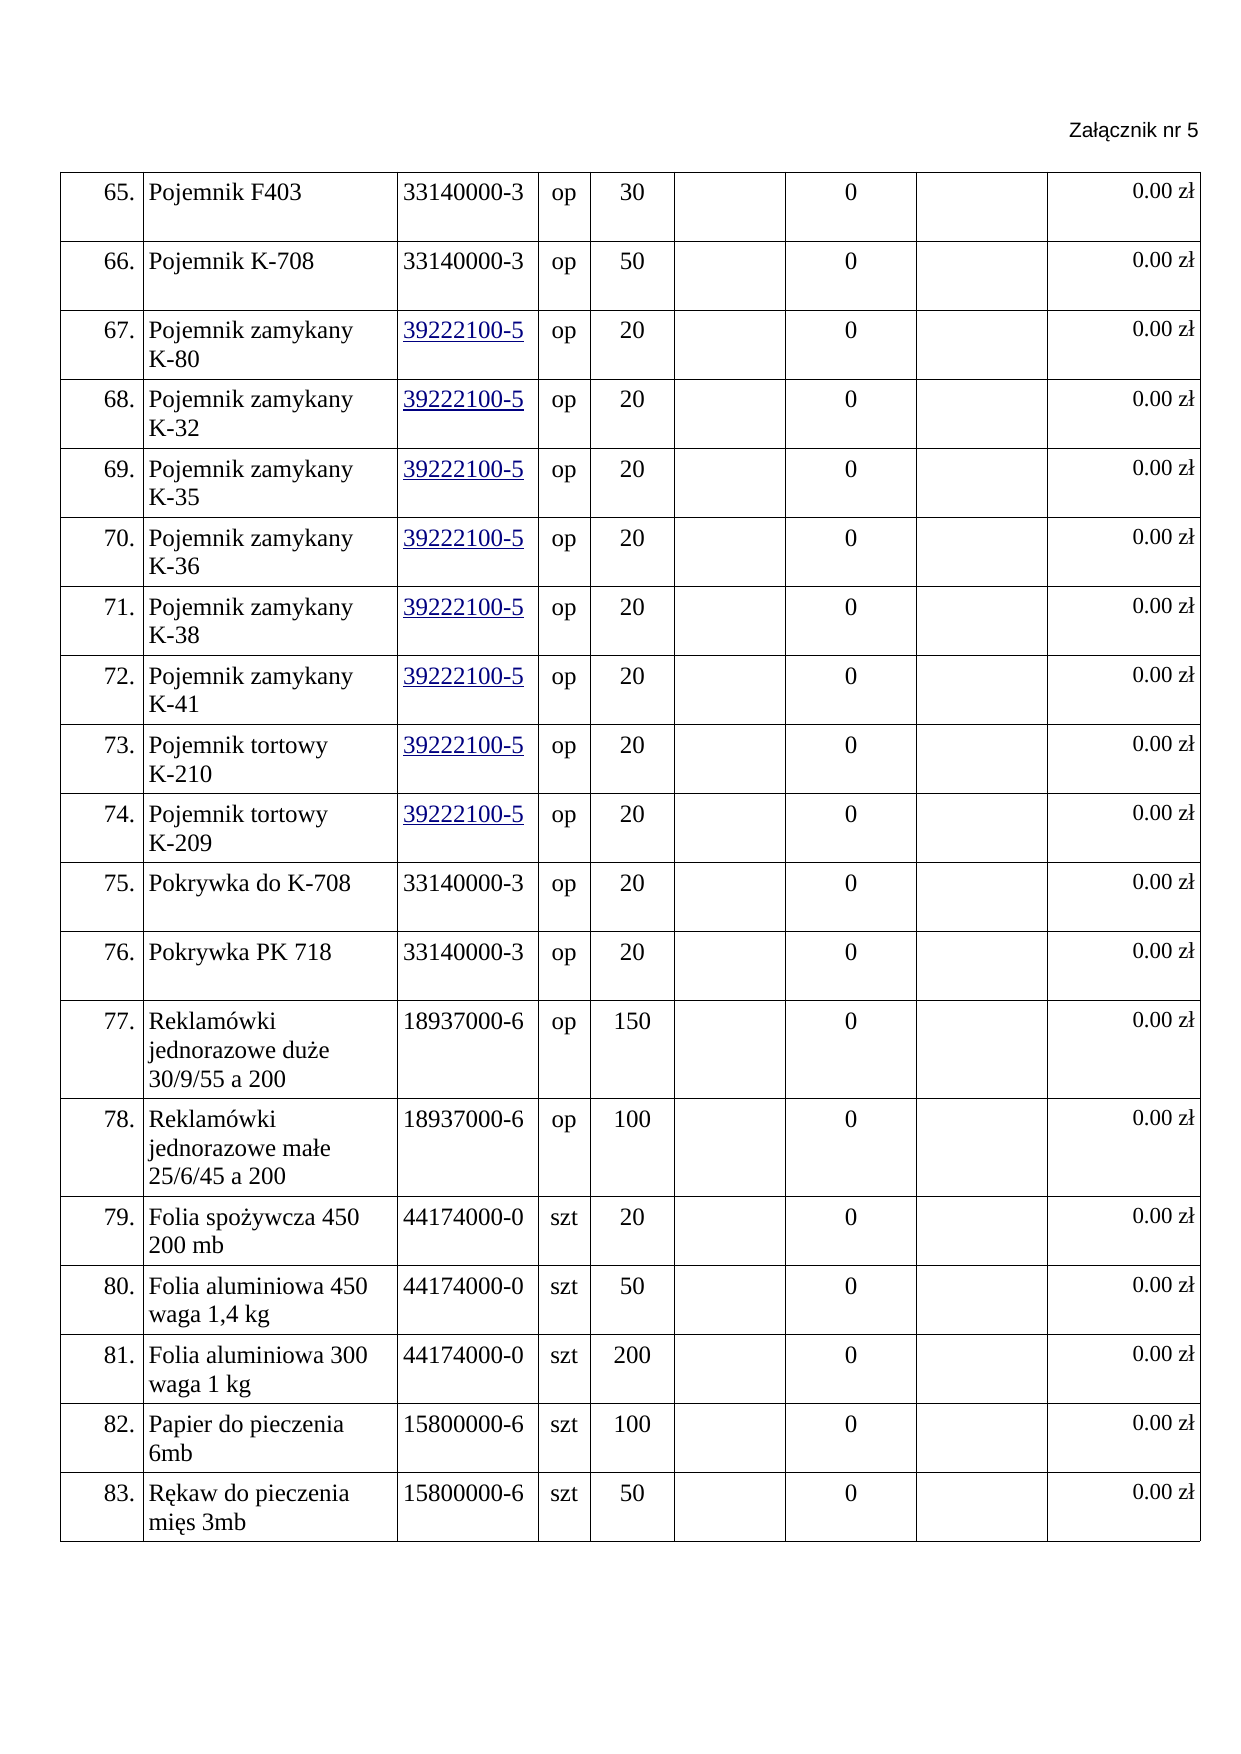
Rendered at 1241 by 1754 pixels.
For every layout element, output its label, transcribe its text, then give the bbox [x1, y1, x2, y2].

table_cell 44174000-0 [398, 1197, 538, 1265]
table_cell 15800000-6 [398, 1404, 538, 1472]
table_cell [675, 1099, 785, 1196]
table_cell [917, 587, 1047, 655]
table_cell [675, 863, 785, 931]
table_cell 39222100-5 [398, 311, 538, 379]
table_cell [917, 932, 1047, 1000]
table_cell [675, 1001, 785, 1098]
table_cell 0 [786, 242, 916, 310]
table_cell [917, 242, 1047, 310]
table_cell [675, 656, 785, 724]
table_cell 0,00 zł [1048, 656, 1200, 724]
table_cell 39222100-5 [398, 380, 538, 448]
table_cell 20 [591, 311, 674, 379]
table_cell op [539, 932, 590, 1000]
table_cell op [539, 587, 590, 655]
table_cell 39222100-5 [398, 656, 538, 724]
table_cell Pojemnik zamykany K-35 [144, 449, 397, 517]
table_cell [675, 1266, 785, 1334]
table_cell 39222100-5 [398, 794, 538, 862]
table_cell 0,00 zł [1048, 932, 1200, 1000]
table_cell [61, 1335, 143, 1403]
table_cell 0,00 zł [1048, 449, 1200, 517]
table_cell [917, 311, 1047, 379]
table_cell 0 [786, 1404, 916, 1472]
table_cell [917, 1335, 1047, 1403]
table_cell Pojemnik K-708 [144, 242, 397, 310]
table_cell 30 [591, 173, 674, 241]
table_cell 0 [786, 173, 916, 241]
table_cell [675, 725, 785, 793]
table_cell op [539, 449, 590, 517]
table_cell 0,00 zł [1048, 863, 1200, 931]
table_cell op [539, 1099, 590, 1196]
table_cell Papier do pieczenia 6mb [144, 1404, 397, 1472]
table_cell [61, 932, 143, 1000]
table_cell 0,00 zł [1048, 380, 1200, 448]
table_cell Pokrywka do K-708 [144, 863, 397, 931]
table_cell 0 [786, 725, 916, 793]
table_cell 0,00 zł [1048, 725, 1200, 793]
table_cell 44174000-0 [398, 1266, 538, 1334]
table_cell op [539, 380, 590, 448]
table_cell 39222100-5 [398, 518, 538, 586]
table_cell [61, 1099, 143, 1196]
table_cell [675, 1197, 785, 1265]
table_cell 20 [591, 587, 674, 655]
table_cell [917, 380, 1047, 448]
table_cell 100 [591, 1099, 674, 1196]
table_cell [917, 794, 1047, 862]
table_cell 20 [591, 794, 674, 862]
table_cell 39222100-5 [398, 587, 538, 655]
table_cell [61, 380, 143, 448]
table_cell [675, 380, 785, 448]
table_cell 20 [591, 449, 674, 517]
table_cell Folia aluminiowa 450 waga 1,4 kg [144, 1266, 397, 1334]
table_cell 33140000-3 [398, 173, 538, 241]
table_cell op [539, 242, 590, 310]
table_cell [917, 449, 1047, 517]
table_cell [61, 1404, 143, 1472]
table_cell 50 [591, 1266, 674, 1334]
table_cell Reklamówki jednorazowe duże 30/9/55 a 200 [144, 1001, 397, 1098]
table_cell 20 [591, 656, 674, 724]
table_cell 0 [786, 311, 916, 379]
table_cell [675, 1473, 785, 1541]
table_cell 33140000-3 [398, 932, 538, 1000]
table_cell [61, 518, 143, 586]
table_cell 0 [786, 1197, 916, 1265]
table_cell 39222100-5 [398, 449, 538, 517]
table_cell Pojemnik zamykany K-36 [144, 518, 397, 586]
table_cell 0 [786, 1266, 916, 1334]
table_cell Pojemnik tortowy K-210 [144, 725, 397, 793]
table_cell op [539, 656, 590, 724]
table_cell 20 [591, 932, 674, 1000]
table_cell op [539, 863, 590, 931]
table_cell 0,00 zł [1048, 518, 1200, 586]
table_cell 0,00 zł [1048, 173, 1200, 241]
table_cell Folia aluminiowa 300 waga 1 kg [144, 1335, 397, 1403]
table_cell szt [539, 1404, 590, 1472]
table_cell Pokrywka PK 718 [144, 932, 397, 1000]
table_cell Pojemnik zamykany K-80 [144, 311, 397, 379]
table_cell 33140000-3 [398, 242, 538, 310]
table_cell [61, 1001, 143, 1098]
table_cell [917, 173, 1047, 241]
table_cell [917, 725, 1047, 793]
table_cell 0 [786, 587, 916, 655]
table_cell [675, 311, 785, 379]
table_cell [917, 1473, 1047, 1541]
table_cell [675, 173, 785, 241]
table_cell [917, 1099, 1047, 1196]
table_cell 0 [786, 518, 916, 586]
table_cell [675, 449, 785, 517]
table_cell Rękaw do pieczenia mięs 3mb [144, 1473, 397, 1541]
table_cell szt [539, 1335, 590, 1403]
table_cell [61, 656, 143, 724]
table_cell 20 [591, 380, 674, 448]
table_cell [917, 1404, 1047, 1472]
table_cell op [539, 725, 590, 793]
table_cell 0 [786, 380, 916, 448]
table_cell Pojemnik zamykany K-32 [144, 380, 397, 448]
table_cell Pojemnik zamykany K-41 [144, 656, 397, 724]
table_cell szt [539, 1473, 590, 1541]
table_cell Pojemnik zamykany K-38 [144, 587, 397, 655]
table_cell [61, 863, 143, 931]
table_cell [675, 1335, 785, 1403]
table_cell 0,00 zł [1048, 1404, 1200, 1472]
table_cell 0 [786, 794, 916, 862]
table_cell [61, 311, 143, 379]
table_cell 39222100-5 [398, 725, 538, 793]
table_cell op [539, 518, 590, 586]
table_cell 0 [786, 656, 916, 724]
table_cell 0,00 zł [1048, 311, 1200, 379]
table_cell 0,00 zł [1048, 1335, 1200, 1403]
table_cell op [539, 311, 590, 379]
table_cell 50 [591, 242, 674, 310]
table_cell [61, 725, 143, 793]
table_cell [917, 518, 1047, 586]
table_cell [61, 587, 143, 655]
table_cell 0 [786, 1335, 916, 1403]
table_cell 200 [591, 1335, 674, 1403]
table_cell [917, 1001, 1047, 1098]
table_cell 0,00 zł [1048, 587, 1200, 655]
table_cell 0,00 zł [1048, 1001, 1200, 1098]
table_cell [675, 242, 785, 310]
table_cell Pojemnik F403 [144, 173, 397, 241]
table_cell 100 [591, 1404, 674, 1472]
table_cell 0,00 zł [1048, 1473, 1200, 1541]
table_cell 20 [591, 863, 674, 931]
table_cell [917, 863, 1047, 931]
table_cell Pojemnik tortowy K-209 [144, 794, 397, 862]
table_cell 50 [591, 1473, 674, 1541]
table_cell Reklamówki jednorazowe małe 25/6/45 a 200 [144, 1099, 397, 1196]
table_cell [675, 932, 785, 1000]
table_cell 0 [786, 449, 916, 517]
table_cell [917, 656, 1047, 724]
table_cell 0 [786, 1001, 916, 1098]
table_cell [917, 1197, 1047, 1265]
table_cell [61, 173, 143, 241]
table_cell Folia spożywcza 450 200 mb [144, 1197, 397, 1265]
table_cell 0 [786, 1099, 916, 1196]
table_cell [675, 518, 785, 586]
table_cell [61, 794, 143, 862]
table_cell 15800000-6 [398, 1473, 538, 1541]
table_cell [61, 1473, 143, 1541]
table_cell 33140000-3 [398, 863, 538, 931]
table_cell op [539, 173, 590, 241]
table_cell 18937000-6 [398, 1001, 538, 1098]
table_cell 0,00 zł [1048, 242, 1200, 310]
table_cell 0,00 zł [1048, 1099, 1200, 1196]
table_cell 0 [786, 1473, 916, 1541]
table_cell [675, 1404, 785, 1472]
table_cell [61, 1197, 143, 1265]
table_cell op [539, 794, 590, 862]
table_cell szt [539, 1266, 590, 1334]
table_cell [675, 794, 785, 862]
table_cell op [539, 1001, 590, 1098]
table_cell 0 [786, 932, 916, 1000]
table_cell 20 [591, 518, 674, 586]
table_cell szt [539, 1197, 590, 1265]
table_cell [61, 1266, 143, 1334]
table_cell [917, 1266, 1047, 1334]
table_cell 150 [591, 1001, 674, 1098]
table_cell 18937000-6 [398, 1099, 538, 1196]
table_cell 20 [591, 1197, 674, 1265]
table_cell 0,00 zł [1048, 794, 1200, 862]
table_cell 44174000-0 [398, 1335, 538, 1403]
table_cell [61, 242, 143, 310]
table_cell 0,00 zł [1048, 1197, 1200, 1265]
table_cell 20 [591, 725, 674, 793]
table_cell 0,00 zł [1048, 1266, 1200, 1334]
table_cell 0 [786, 863, 916, 931]
table_cell [61, 449, 143, 517]
table_cell [675, 587, 785, 655]
